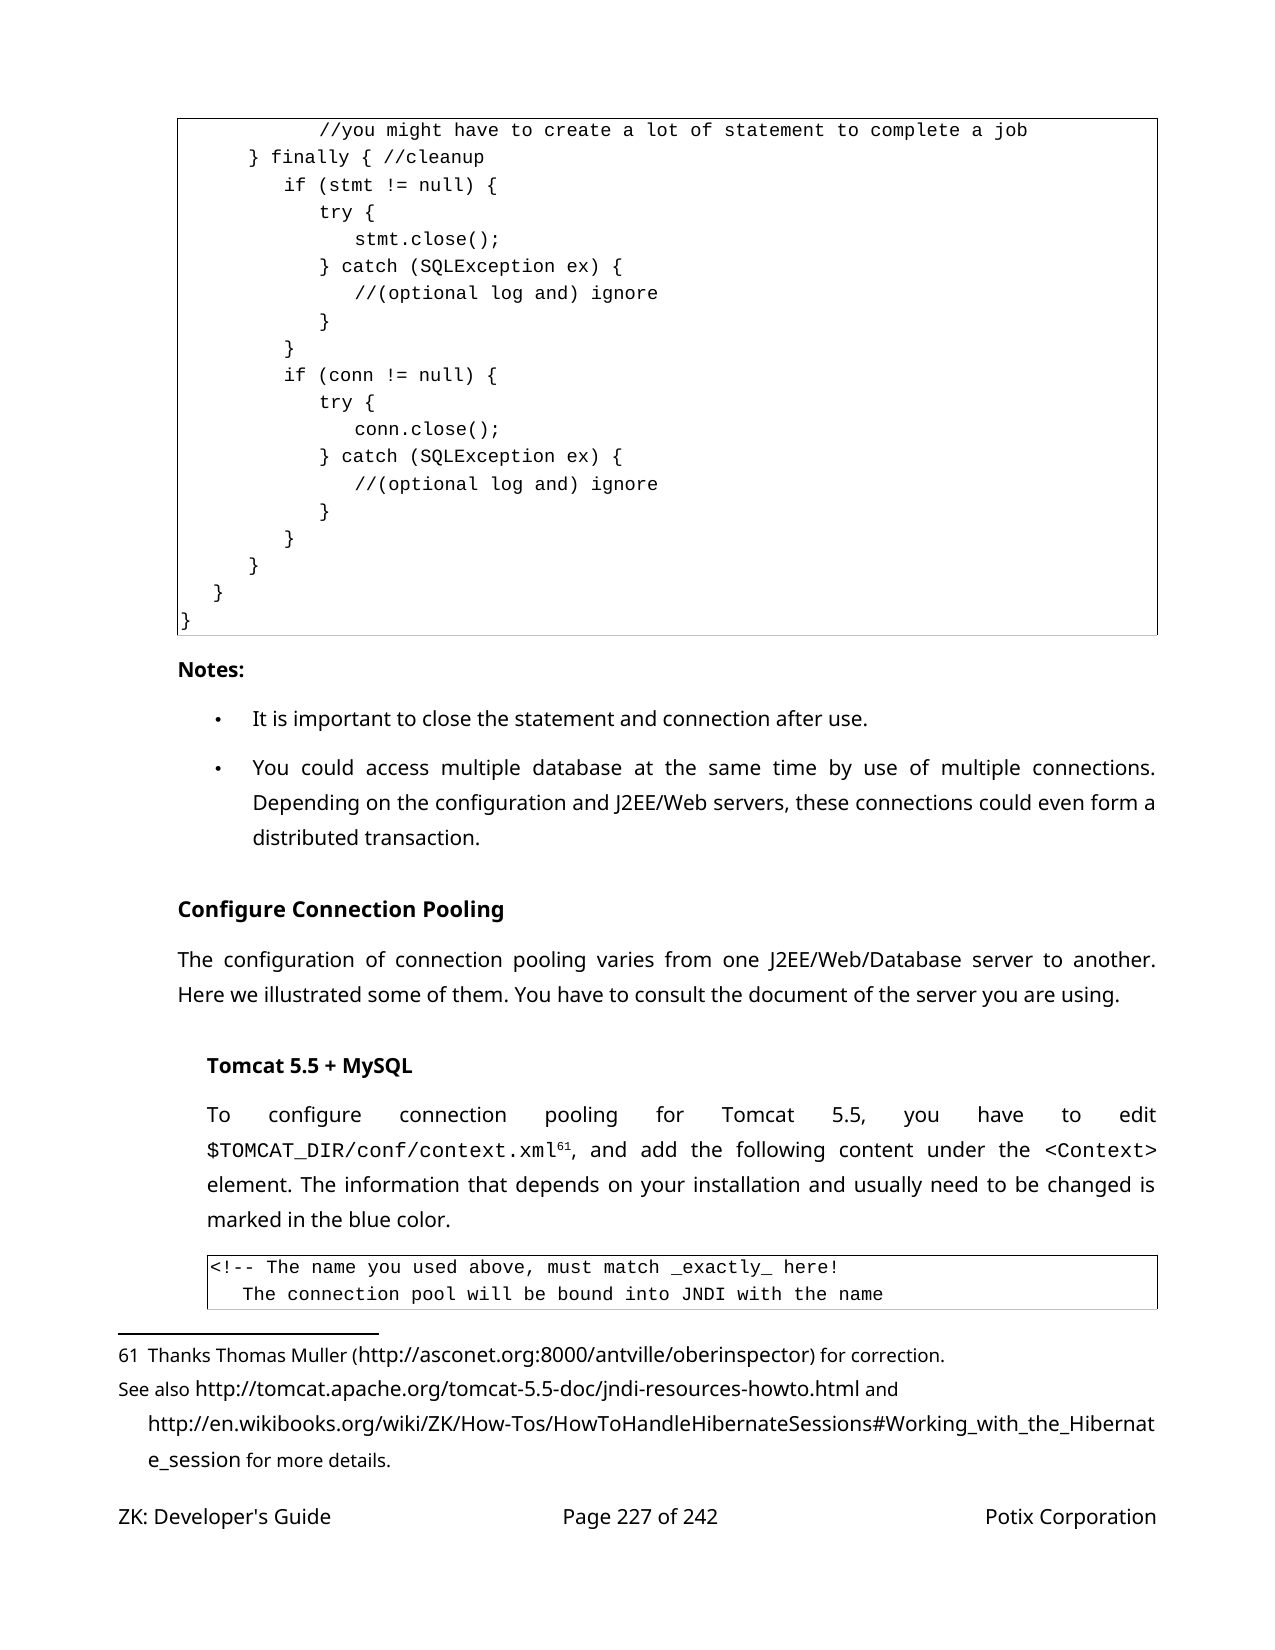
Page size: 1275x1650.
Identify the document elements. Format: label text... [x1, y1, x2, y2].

text if (stmt != null) { [178, 172, 1157, 197]
text To configure connection pooling for Tomcat 5.5, you have to edit $TOMCAT_DIR/conf/context.xml, and add the following content under the <Context> element. The information that depends on your installation and usually need to be changed is marked in the blue color. [207, 1100, 1157, 1234]
text } [178, 336, 1157, 360]
text stmt.close(); [178, 227, 1157, 251]
list It is important to close the statement and connection after use. [215, 704, 1157, 732]
text } [178, 308, 1157, 333]
text See also http://tomcat.apache.org/tomcat-5.5-doc/jndi-resources-howto.html and http://en.wikibooks.org/wiki/ZK/How-Tos/HowToHandleHibernateSessions#Working_with_the_Hibernate_session for more details. [118, 1374, 1157, 1473]
text try { [178, 390, 1157, 414]
text The connection pool will be bound into JNDI with the name [208, 1282, 1157, 1309]
text try { [178, 200, 1157, 224]
text The configuration of connection pooling varies from one J2EE/Web/Database server to another. Here we illustrated some of them. You have to consult the document of the server you are using. [177, 945, 1157, 1008]
text conn.close(); [178, 417, 1157, 441]
text <!-- The name you used above, must match _exactly_ here! [208, 1256, 1157, 1279]
text } catch (SQLException ex) { [178, 444, 1157, 469]
subtitle Tomcat 5.5 + MySQL [207, 1051, 1157, 1079]
text Thanks Thomas Muller (http://asconet.org:8000/antville/oberinspector) for correction. [118, 1340, 1157, 1368]
text //(optional log and) ignore [178, 472, 1157, 496]
text Notes: [177, 655, 1157, 684]
text } finally { //cleanup [178, 145, 1157, 169]
text } [178, 553, 1157, 577]
text } [178, 499, 1157, 523]
text } catch (SQLException ex) { [178, 254, 1157, 278]
text } [178, 607, 1157, 635]
list You could access multiple database at the same time by use of multiple connections. Depending on the configuration and J2EE/Web servers, these connections could even form a distributed transaction. [215, 753, 1157, 852]
text } [178, 580, 1157, 604]
text //(optional log and) ignore [178, 281, 1157, 306]
text if (conn != null) { [178, 363, 1157, 387]
subtitle Configure Connection Pooling [177, 894, 1157, 924]
text //you might have to create a lot of statement to complete a job [178, 119, 1157, 142]
text } [178, 526, 1157, 550]
